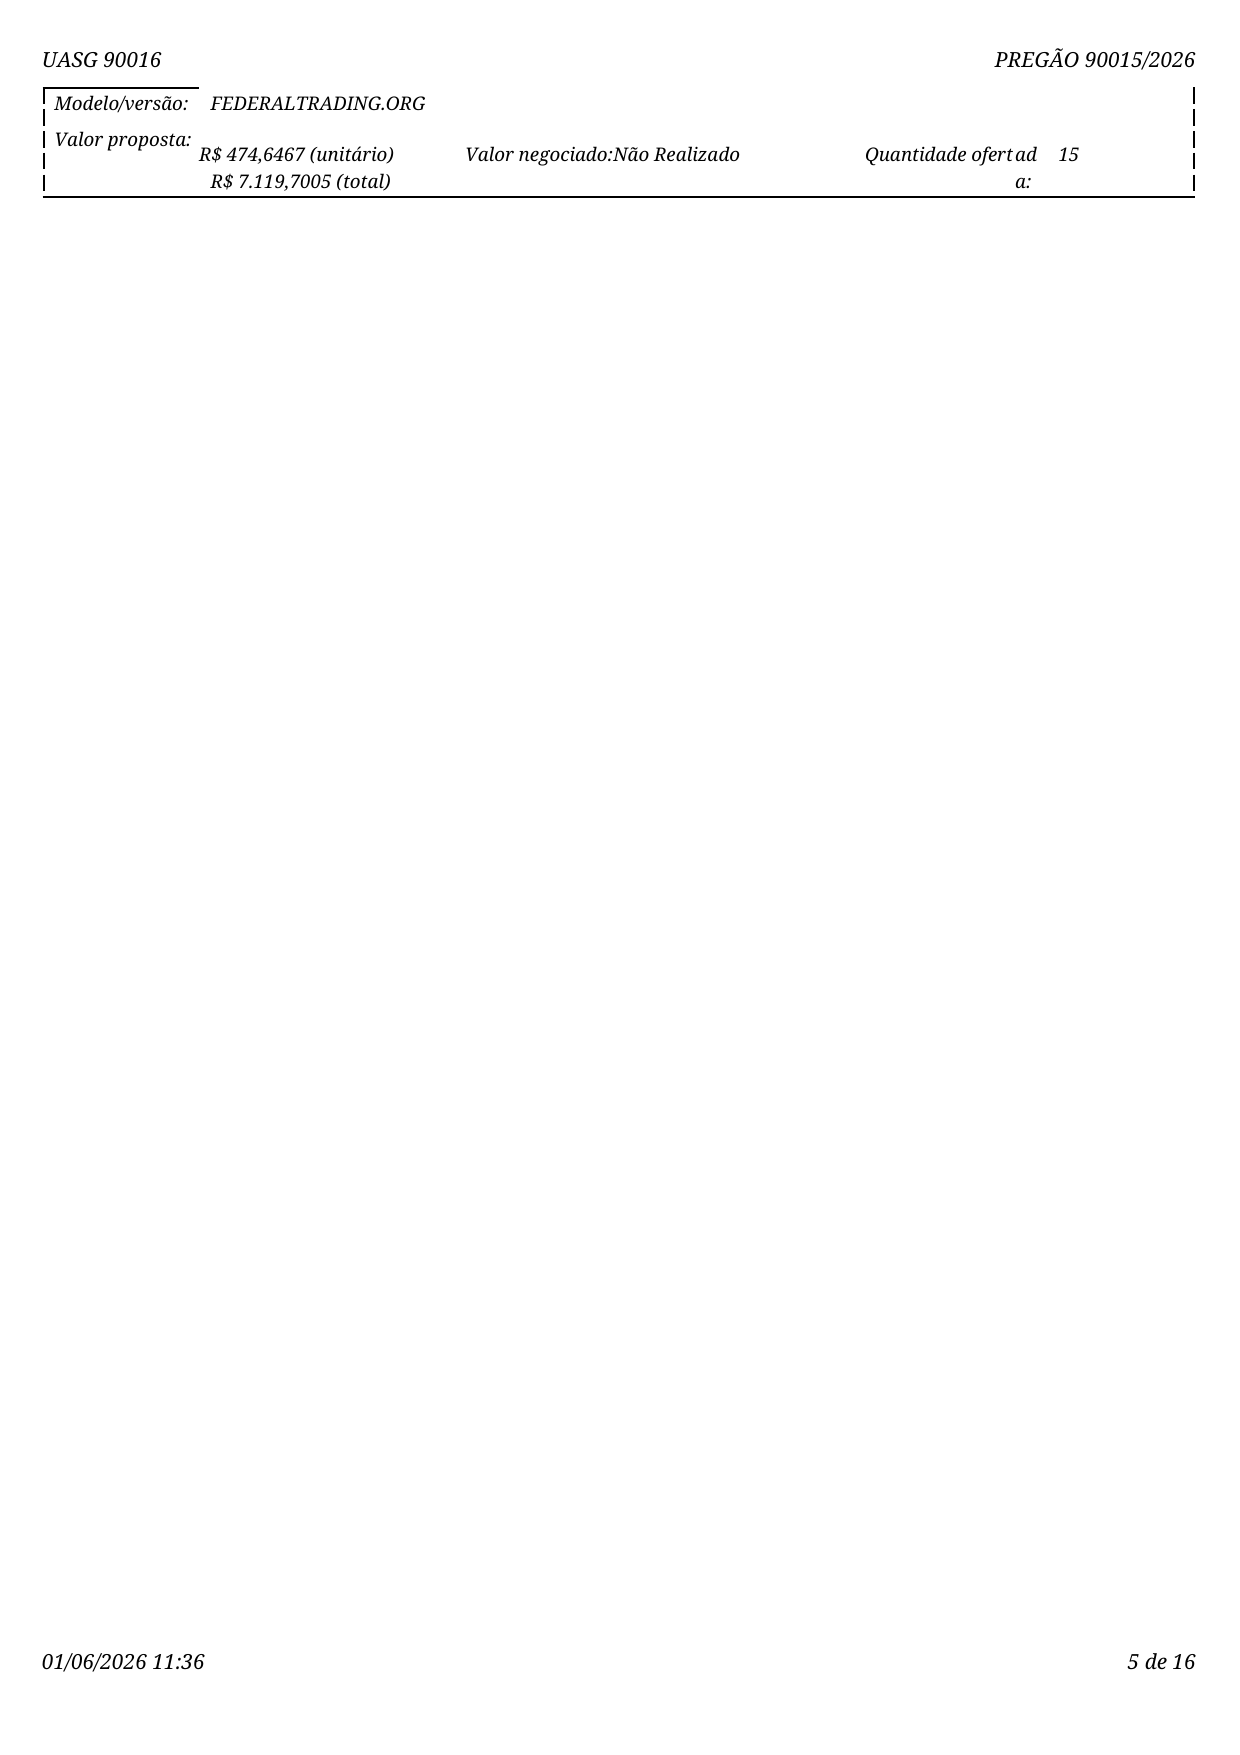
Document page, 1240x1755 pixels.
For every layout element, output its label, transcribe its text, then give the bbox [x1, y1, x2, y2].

table_cell FEDERALTRADING.ORG [199, 87, 839, 136]
table_cell [1101, 136, 1194, 196]
table_cell R$ 474,6467 (unitário) Valor negociado: Não Realizado R$ 7.119,7005 (total) [199, 136, 839, 196]
table_cell [839, 87, 1017, 136]
table_cell ada: [1017, 136, 1048, 196]
table_cell [1101, 87, 1194, 136]
table_cell 15 [1048, 136, 1101, 196]
table_cell [1017, 87, 1101, 136]
table_cell Quantidade ofert [839, 136, 1017, 196]
table_cell Modelo/versão: Valor proposta: [44, 89, 199, 196]
